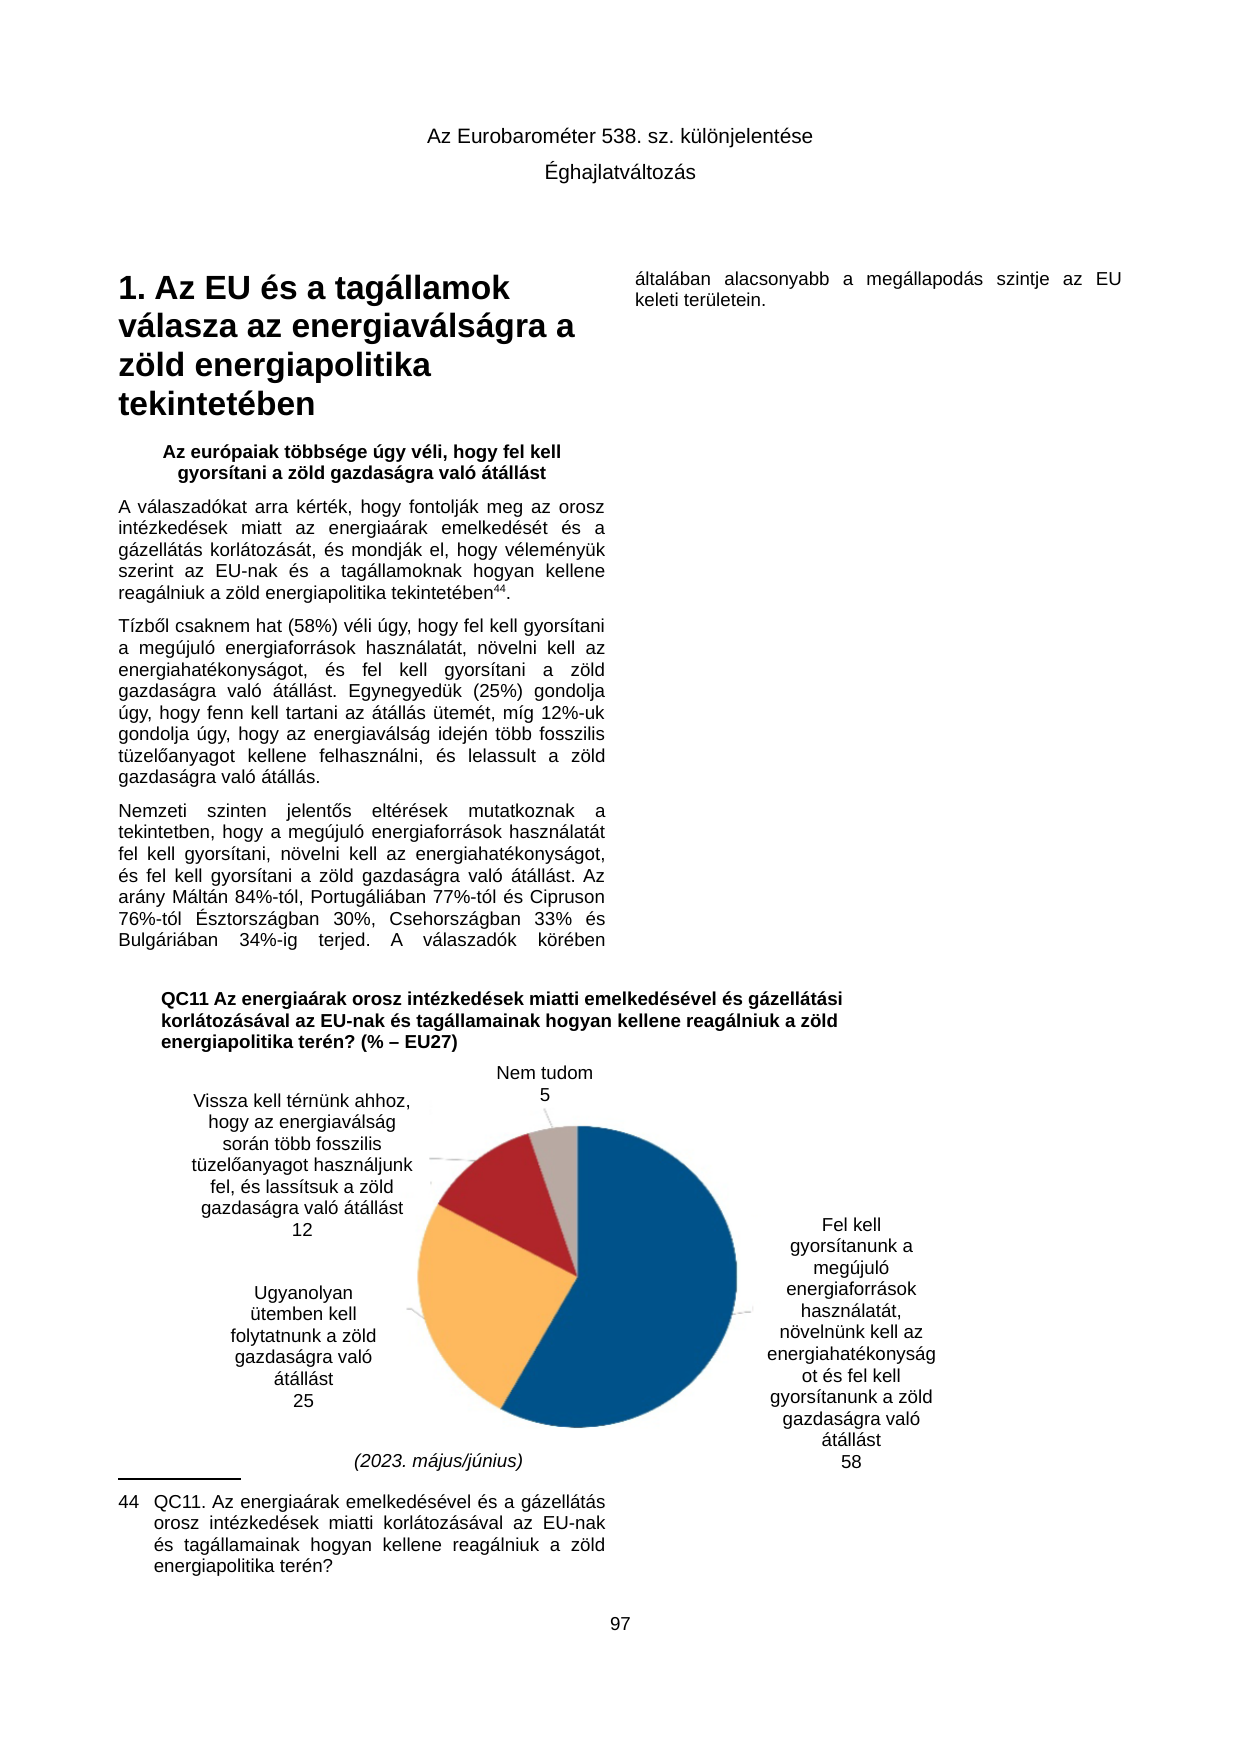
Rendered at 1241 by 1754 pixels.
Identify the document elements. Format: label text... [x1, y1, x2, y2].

text QC11. Az energiaárak emelkedésével és a gázellátás orosz intézkedések miatti korlátozásával az EU-nak és tagállamainak hogyan kellene reagálniuk a zöld energiapolitika terén? [118, 1491, 605, 1577]
text Nemzeti szinten jelentős eltérések mutatkoznak a tekintetben, hogy a megújuló energiaforrások használatát fel kell gyorsítani, növelni kell az energiahatékonyságot, és fel kell gyorsítani a zöld gazdaságra való átállást. Az arány Máltán 84%-tól, Portugáliában 77%-tól és Cipruson 76%-tól Észtországban 30%, Csehországban 33% és Bulgáriában 34%-ig terjed. A válaszadók körében [118, 800, 605, 951]
picture [400, 1091, 761, 1429]
text A válaszadókat arra kérték, hogy fontolják meg az orosz intézkedések miatt az energiaárak emelkedését és a gázellátás korlátozását, és mondják el, hogy véleményük szerint az EU-nak és a tagállamoknak hogyan kellene reagálniuk a zöld energiapolitika tekintetében. [118, 496, 605, 603]
text Tízből csaknem hat (58%) véli úgy, hogy fel kell gyorsítani a megújuló energiaforrások használatát, növelni kell az energiahatékonyságot, és fel kell gyorsítani a zöld gazdaságra való átállást. Egynegyedük (25%) gondolja úgy, hogy fenn kell tartani az átállás ütemét, míg 12%-uk gondolja úgy, hogy az energiaválság idején több fosszilis tüzelőanyagot kellene felhasználni, és lelassult a zöld gazdaságra való átállás. [118, 615, 605, 788]
text Az európaiak többsége úgy véli, hogy fel kell gyorsítani a zöld gazdaságra való átállást [118, 441, 605, 484]
subtitle 1. Az EU és a tagállamok válasza az energiaválságra a zöld energiapolitika tekintetében [118, 268, 605, 422]
text általában alacsonyabb a megállapodás szintje az EU keleti területein. [635, 268, 1122, 311]
